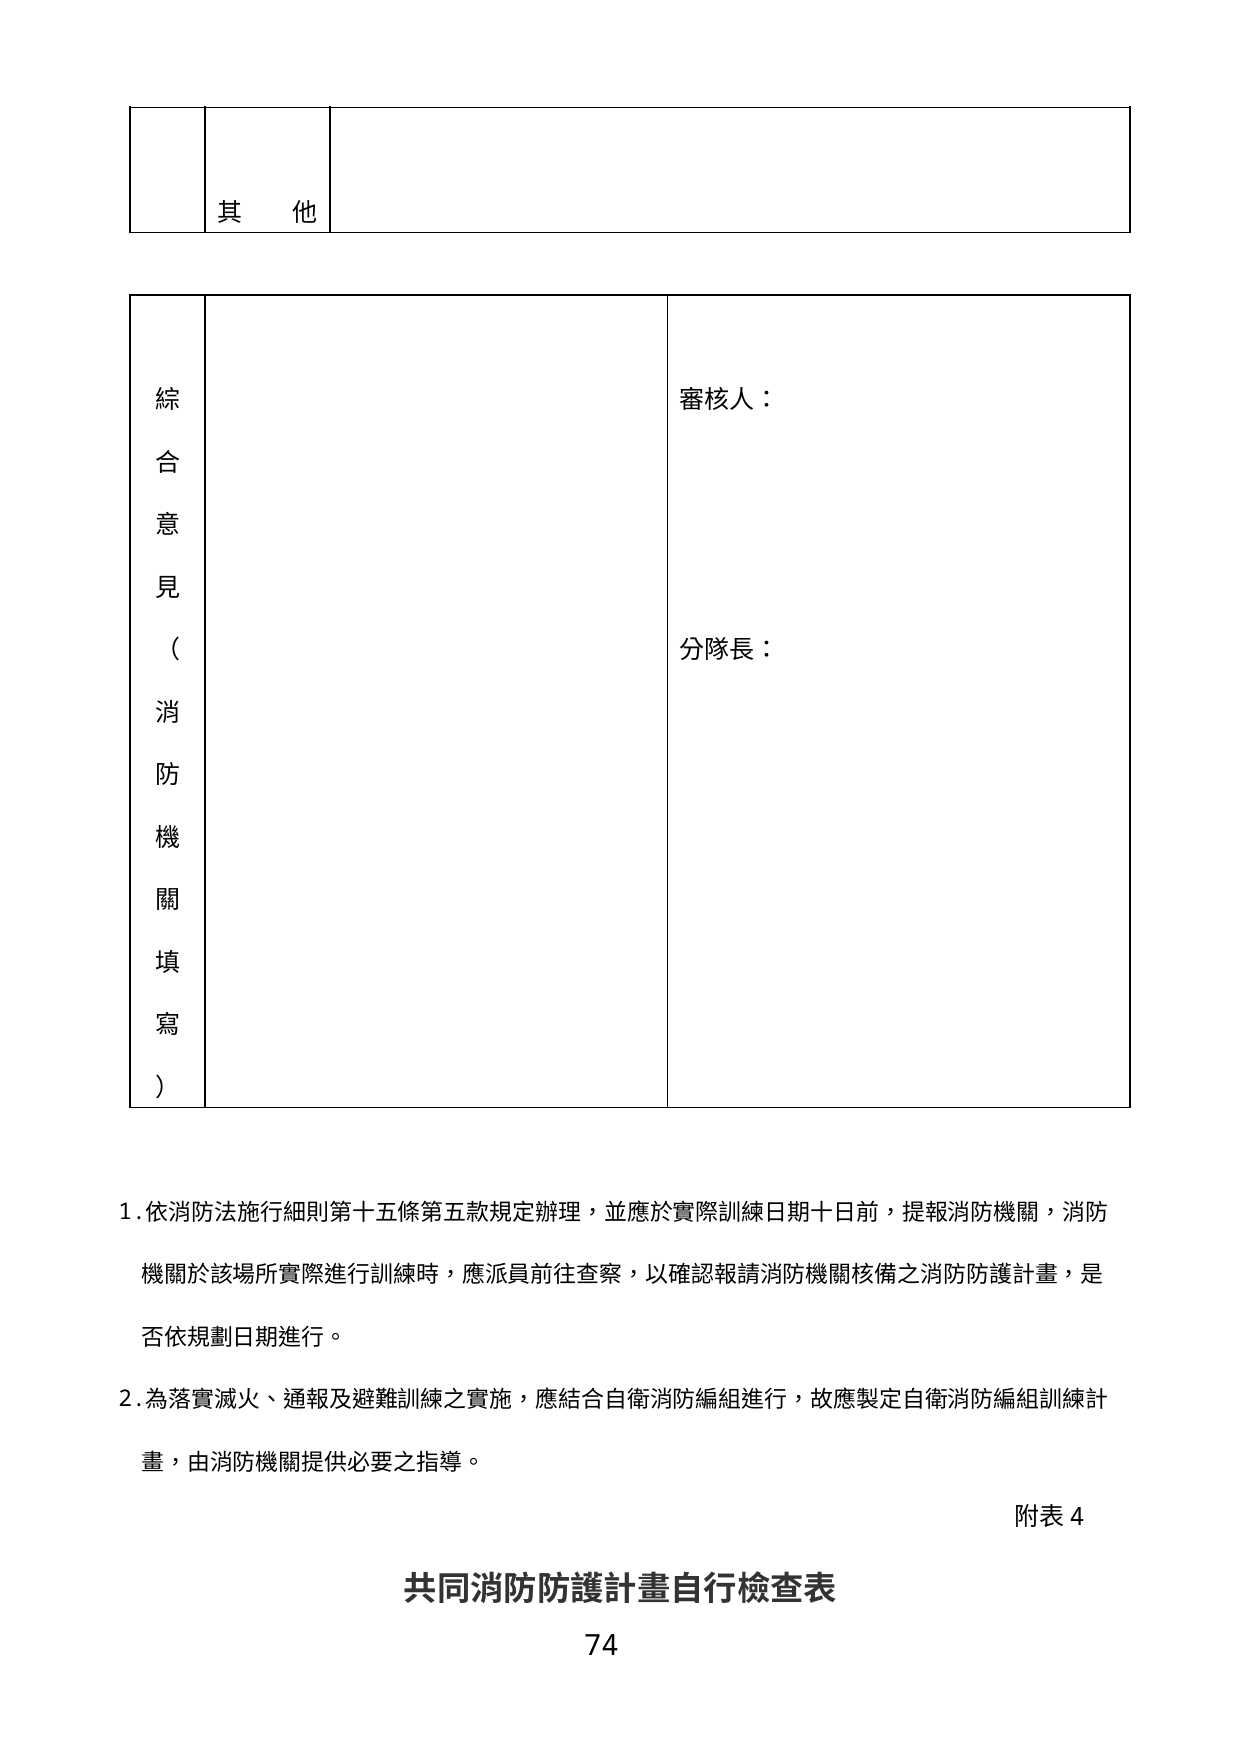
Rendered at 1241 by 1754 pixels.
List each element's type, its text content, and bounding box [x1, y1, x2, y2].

table_cell 其 他 [206, 108, 329, 231]
table_header 審核人： 分隊長： [668, 296, 1129, 1106]
text 共同消防防護計畫自行檢查表 [118, 1488, 1162, 1606]
table_cell [331, 108, 1129, 231]
text 2.為落實滅火、通報及避難訓練之實施，應結合自衛消防編組進行，故應製定自衛消防編組訓練計畫，由消防機關提供必要之指導。 [118, 1356, 1122, 1481]
table_header [206, 296, 667, 1106]
text 附表4 [1014, 1495, 1147, 1533]
table_cell [131, 108, 204, 231]
table_header 綜合意見（消防機關填寫） [131, 296, 204, 1106]
text 1.依消防法施行細則第十五條第五款規定辦理，並應於實際訓練日期十日前，提報消防機關，消防機關於該場所實際進行訓練時，應派員前往查察，以確認報請消防機關核備之消防防護計畫，是否依規劃日期進行。 [118, 1169, 1122, 1356]
